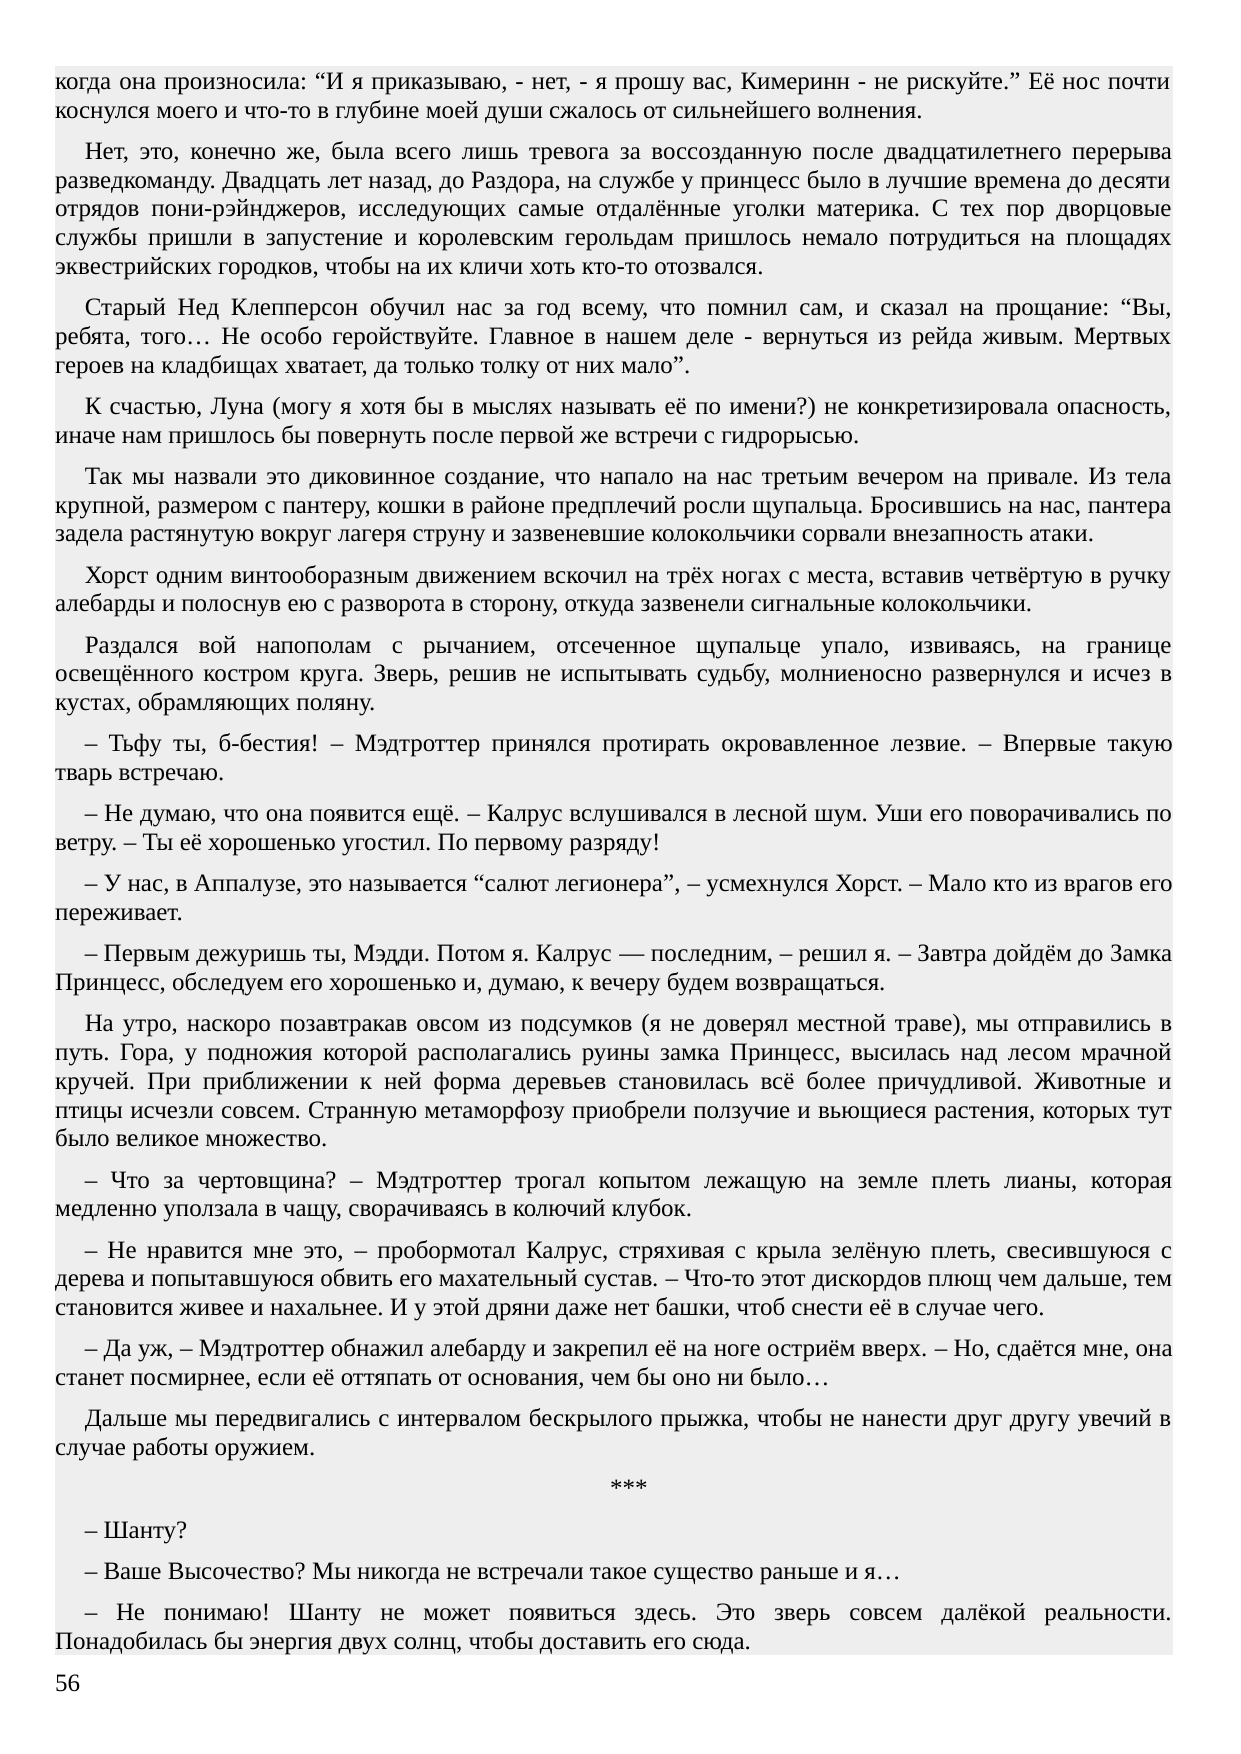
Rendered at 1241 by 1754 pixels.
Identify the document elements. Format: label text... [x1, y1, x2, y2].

text – Первым дежуришь ты, Мэдди. Потом я. Калрус — последним, – решил я. – Завтра дойдём до Замка Принцесс, обследуем его хорошенько и, думаю, к вечеру будем возвращаться. [55, 938, 1173, 996]
text Раздался вой напополам с рычанием, отсеченное щупальце упало, извиваясь, на границе освещённого костром круга. Зверь, решив не испытывать судьбу, молниеносно развернулся и исчез в кустах, обрамляющих поляну. [55, 630, 1173, 716]
text – Не нравится мне это, – пробормотал Калрус, стряхивая с крыла зелёную плеть, свесившуюся с дерева и попытавшуюся обвить его махательный сустав. – Что-то этот дискордов плющ чем дальше, тем становится живее и нахальнее. И у этой дряни даже нет башки, чтоб снести её в случае чего. [55, 1235, 1173, 1321]
text На утро, наскоро позавтракав овсом из подсумков (я не доверял местной траве), мы отправились в путь. Гора, у подножия которой располагались руины замка Принцесс, высилась над лесом мрачной кручей. При приближении к ней форма деревьев становилась всё более причудливой. Животные и птицы исчезли совсем. Странную метаморфозу приобрели ползучие и вьющиеся растения, которых тут было великое множество. [55, 1008, 1173, 1152]
text Дальше мы передвигались с интервалом бескрылого прыжка, чтобы не нанести друг другу увечий в случае работы оружием. [55, 1403, 1173, 1461]
text *** [55, 1473, 1173, 1502]
text Так мы назвали это диковинное создание, что напало на нас третьим вечером на привале. Из тела крупной, размером с пантеру, кошки в районе предплечий росли щупальца. Бросившись на нас, пантера задела растянутую вокруг лагеря струну и зазвеневшие колокольчики сорвали внезапность атаки. [55, 461, 1173, 547]
text – Да уж, – Мэдтроттер обнажил алебарду и закрепил её на ноге остриём вверх. – Но, сдаётся мне, она станет посмирнее, если её оттяпать от основания, чем бы оно ни было… [55, 1333, 1173, 1391]
text – Не понимаю! Шанту не может появиться здесь. Это зверь совсем далёкой реальности. Понадобилась бы энергия двух солнц, чтобы доставить его сюда. [55, 1597, 1173, 1655]
text – Ваше Высочество? Мы никогда не встречали такое существо раньше и я… [55, 1556, 1173, 1585]
text – Тьфу ты, б-бестия! – Мэдтроттер принялся протирать окровавленное лезвие. – Впервые такую тварь встречаю. [55, 728, 1173, 786]
text Хорст одним винтооборазным движением вскочил на трёх ногах с места, вставив четвёртую в ручку алебарды и полоснув ею с разворота в сторону, откуда зазвенели сигнальные колокольчики. [55, 560, 1173, 617]
text Старый Нед Клепперсон обучил нас за год всему, что помнил сам, и сказал на прощание: “Вы, ребята, того… Не особо геройствуйте. Главное в нашем деле - вернуться из рейда живым. Мертвых героев на кладбищах хватает, да только толку от них мало”. [55, 292, 1173, 378]
text К счастью, Луна (могу я хотя бы в мыслях называть её по имени?) не конкретизировала опасность, иначе нам пришлось бы повернуть после первой же встречи с гидрорысью. [55, 391, 1173, 448]
text – Что за чертовщина? – Мэдтроттер трогал копытом лежащую на земле плеть лианы, которая медленно уползала в чащу, сворачиваясь в колючий клубок. [55, 1165, 1173, 1222]
text Нет, это, конечно же, была всего лишь тревога за воссозданную после двадцатилетнего перерыва разведкоманду. Двадцать лет назад, до Раздора, на службе у принцесс было в лучшие времена до десяти отрядов пони-рэйнджеров, исследующих самые отдалённые уголки материка. С тех пор дворцовые службы пришли в запустение и королевским герольдам пришлось немало потрудиться на площадях эквестрийских городков, чтобы на их кличи хоть кто-то отозвался. [55, 136, 1173, 280]
text – Шанту? [55, 1515, 1173, 1543]
text – Не думаю, что она появится ещё. – Калрус вслушивался в лесной шум. Уши его поворачивались по ветру. – Ты её хорошенько угостил. По первому разряду! [55, 798, 1173, 856]
text – У нас, в Аппалузе, это называется “салют легионера”, – усмехнулся Хорст. – Мало кто из врагов его переживает. [55, 868, 1173, 926]
text когда она произносила: “И я приказываю, - нет, - я прошу вас, Кимеринн - не рискуйте.” Её нос почти коснулся моего и что-то в глубине моей души сжалось от сильнейшего волнения. [55, 66, 1173, 123]
